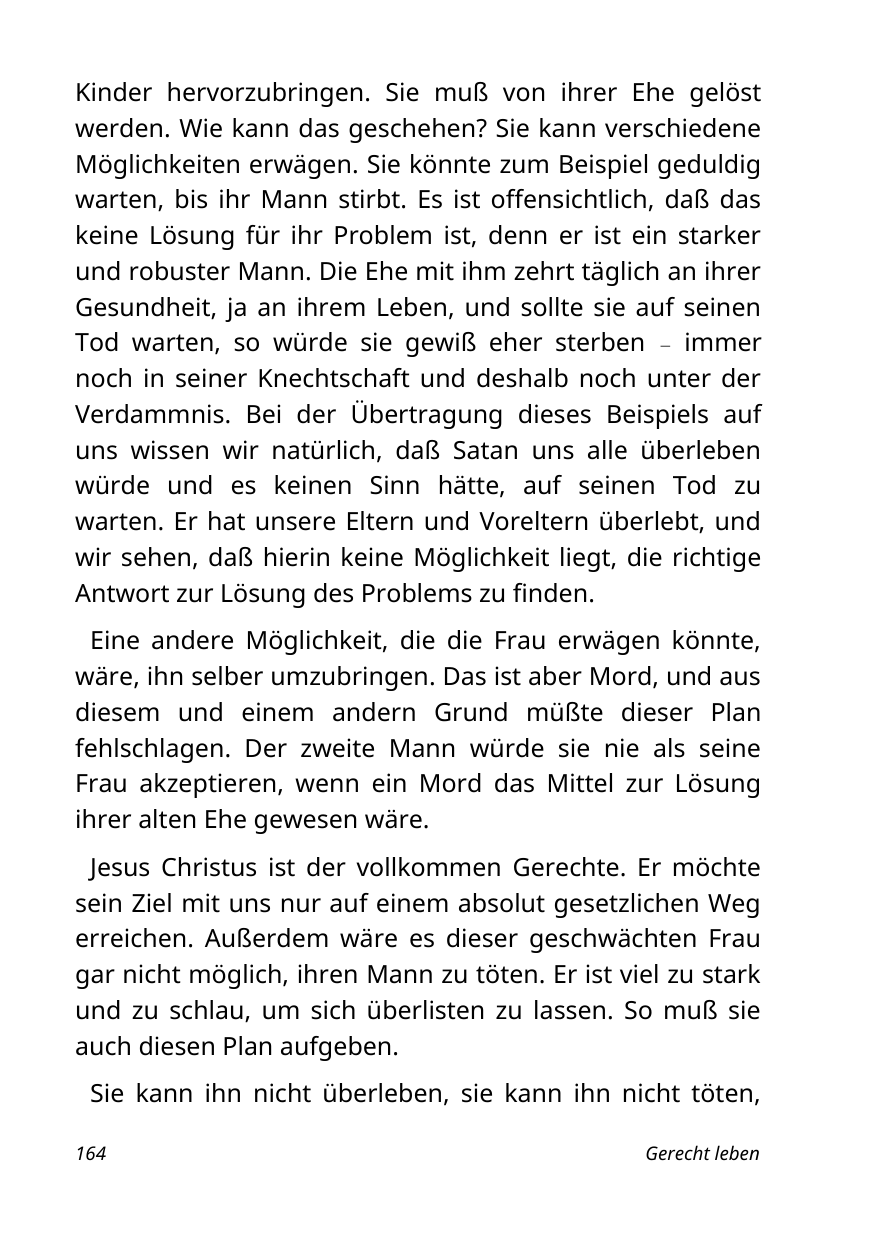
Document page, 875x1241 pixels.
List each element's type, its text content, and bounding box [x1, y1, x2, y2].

text Kinder hervorzubringen. Sie muß von ihrer Ehe gelöst werden. Wie kann das geschehen? Sie kann verschiedene Möglichkeiten erwägen. Sie könnte zum Beispiel geduldig warten, bis ihr Mann stirbt. Es ist offensichtlich, daß das keine Lösung für ihr Problem ist, denn er ist ein starker und robuster Mann. Die Ehe mit ihm zehrt täglich an ihrer Gesundheit, ja an ihrem Leben, und sollte sie auf seinen Tod warten, so würde sie gewiß eher sterben  immer noch in seiner Knechtschaft und deshalb noch unter der Verdammnis. Bei der Übertragung dieses Beispiels auf uns wissen wir natürlich, daß Satan uns alle überleben würde und es keinen Sinn hätte, auf seinen Tod zu warten. Er hat unsere Eltern und Voreltern überlebt, und wir sehen, daß hierin keine Möglichkeit liegt, die richtige Antwort zur Lösung des Problems zu finden. [75, 75, 762, 609]
text Eine andere Möglichkeit, die die Frau erwägen könnte, wäre, ihn selber umzubringen. Das ist aber Mord, und aus diesem und einem andern Grund müßte dieser Plan fehlschlagen. Der zweite Mann würde sie nie als seine Frau akzeptieren, wenn ein Mord das Mittel zur Lösung ihrer alten Ehe gewesen wäre. [75, 623, 762, 836]
text Sie kann ihn nicht überleben, sie kann ihn nicht töten, [75, 1076, 762, 1110]
text Jesus Christus ist der vollkommen Gerechte. Er möchte sein Ziel mit uns nur auf einem absolut gesetzlichen Weg erreichen. Außerdem wäre es dieser geschwächten Frau gar nicht möglich, ihren Mann zu töten. Er ist viel zu stark und zu schlau, um sich überlisten zu lassen. So muß sie auch diesen Plan aufgeben. [75, 849, 762, 1062]
